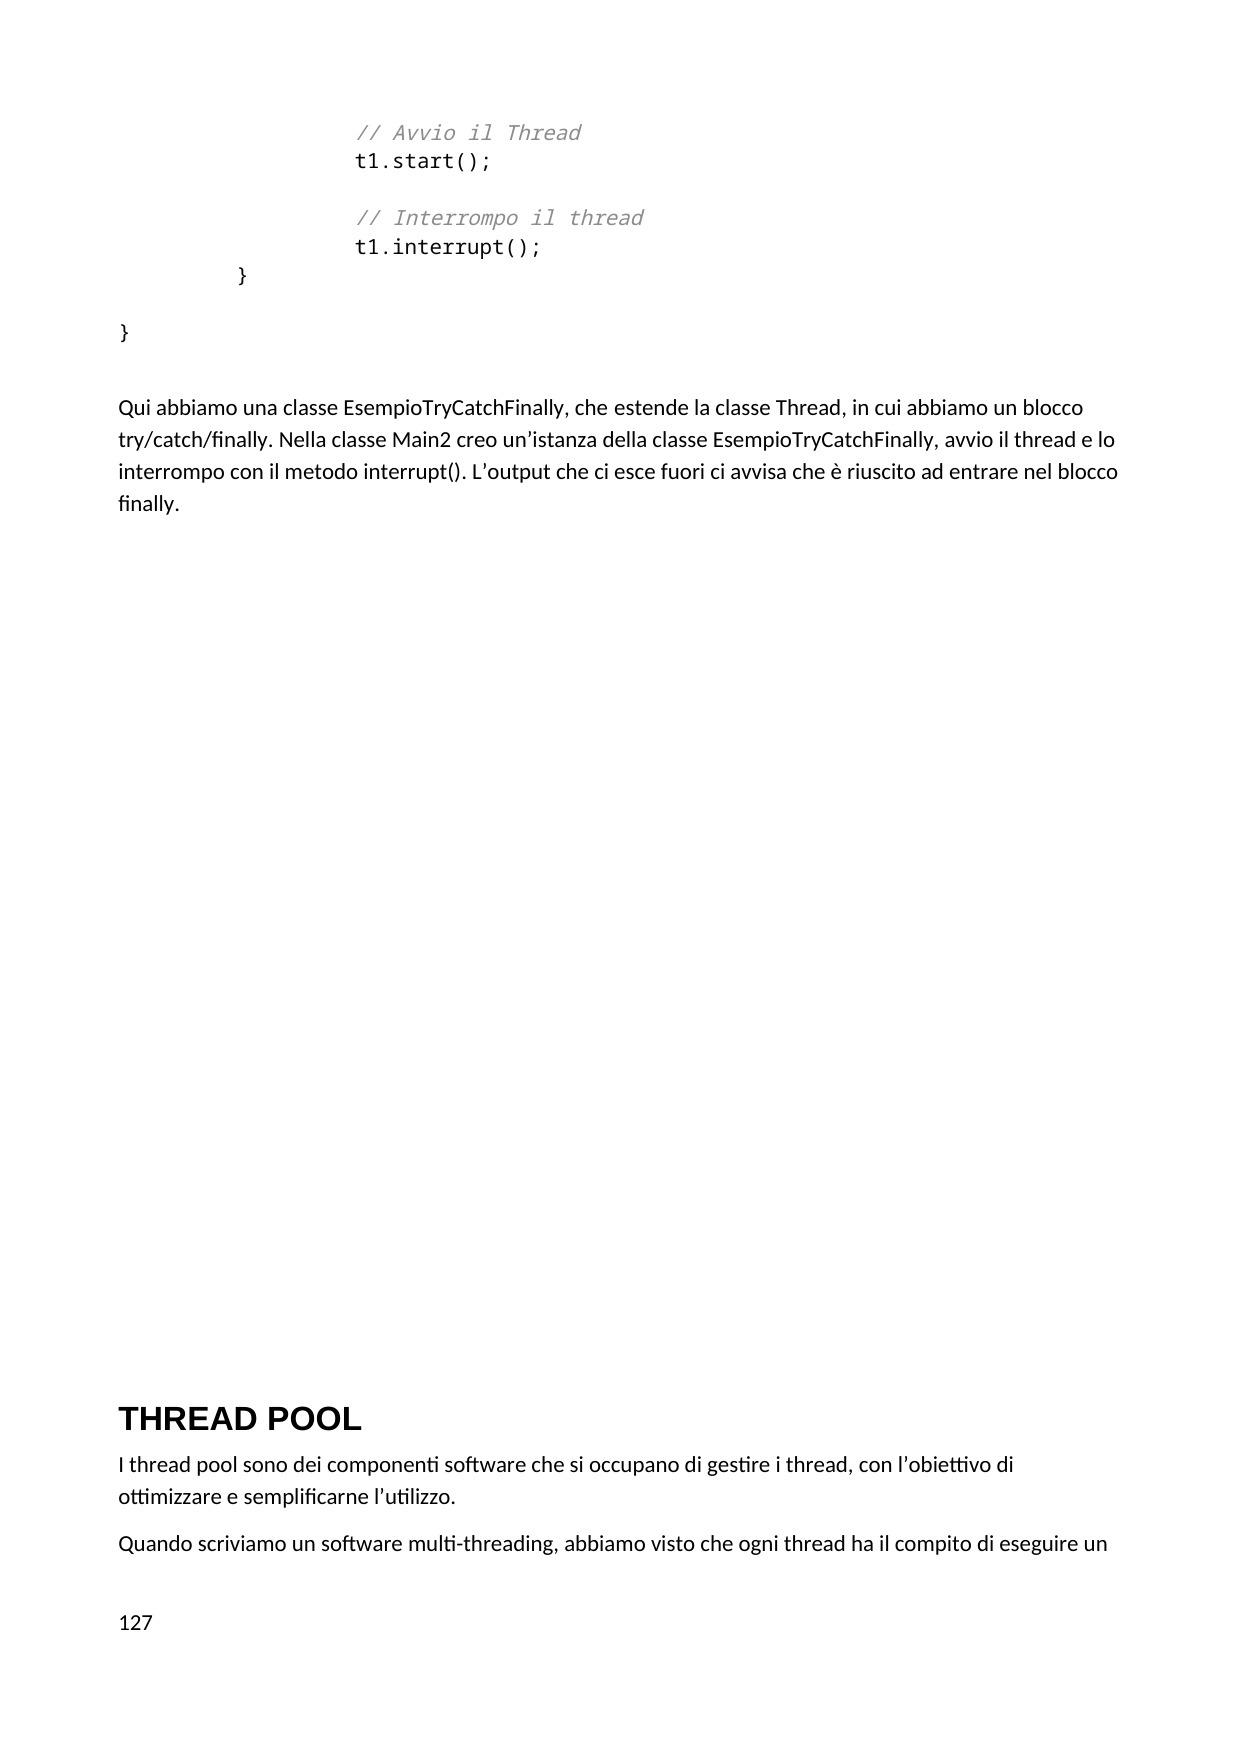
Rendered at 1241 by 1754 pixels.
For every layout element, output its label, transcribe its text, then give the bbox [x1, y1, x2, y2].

subtitle THREAD POOL [118, 1399, 1122, 1438]
text Quando scriviamo un software multi-threading, abbiamo visto che ogni thread ha il compito di eseguire un [118, 1529, 1122, 1557]
text // Avvio il Thread t1.start(); // Interrompo il thread t1.interrupt(); } } [118, 118, 1122, 346]
text Qui abbiamo una classe EsempioTryCatchFinally, che estende la classe Thread, in cui abbiamo un blocco try/catch/finally. Nella classe Main2 creo un’istanza della classe EsempioTryCatchFinally, avvio il thread e lo interrompo con il metodo interrupt(). L’output che ci esce fuori ci avvisa che è riuscito ad entrare nel blocco finally. [118, 393, 1122, 517]
text I thread pool sono dei componenti software che si occupano di gestire i thread, con l’obiettivo di ottimizzare e semplificarne l’utilizzo. [118, 1450, 1122, 1510]
